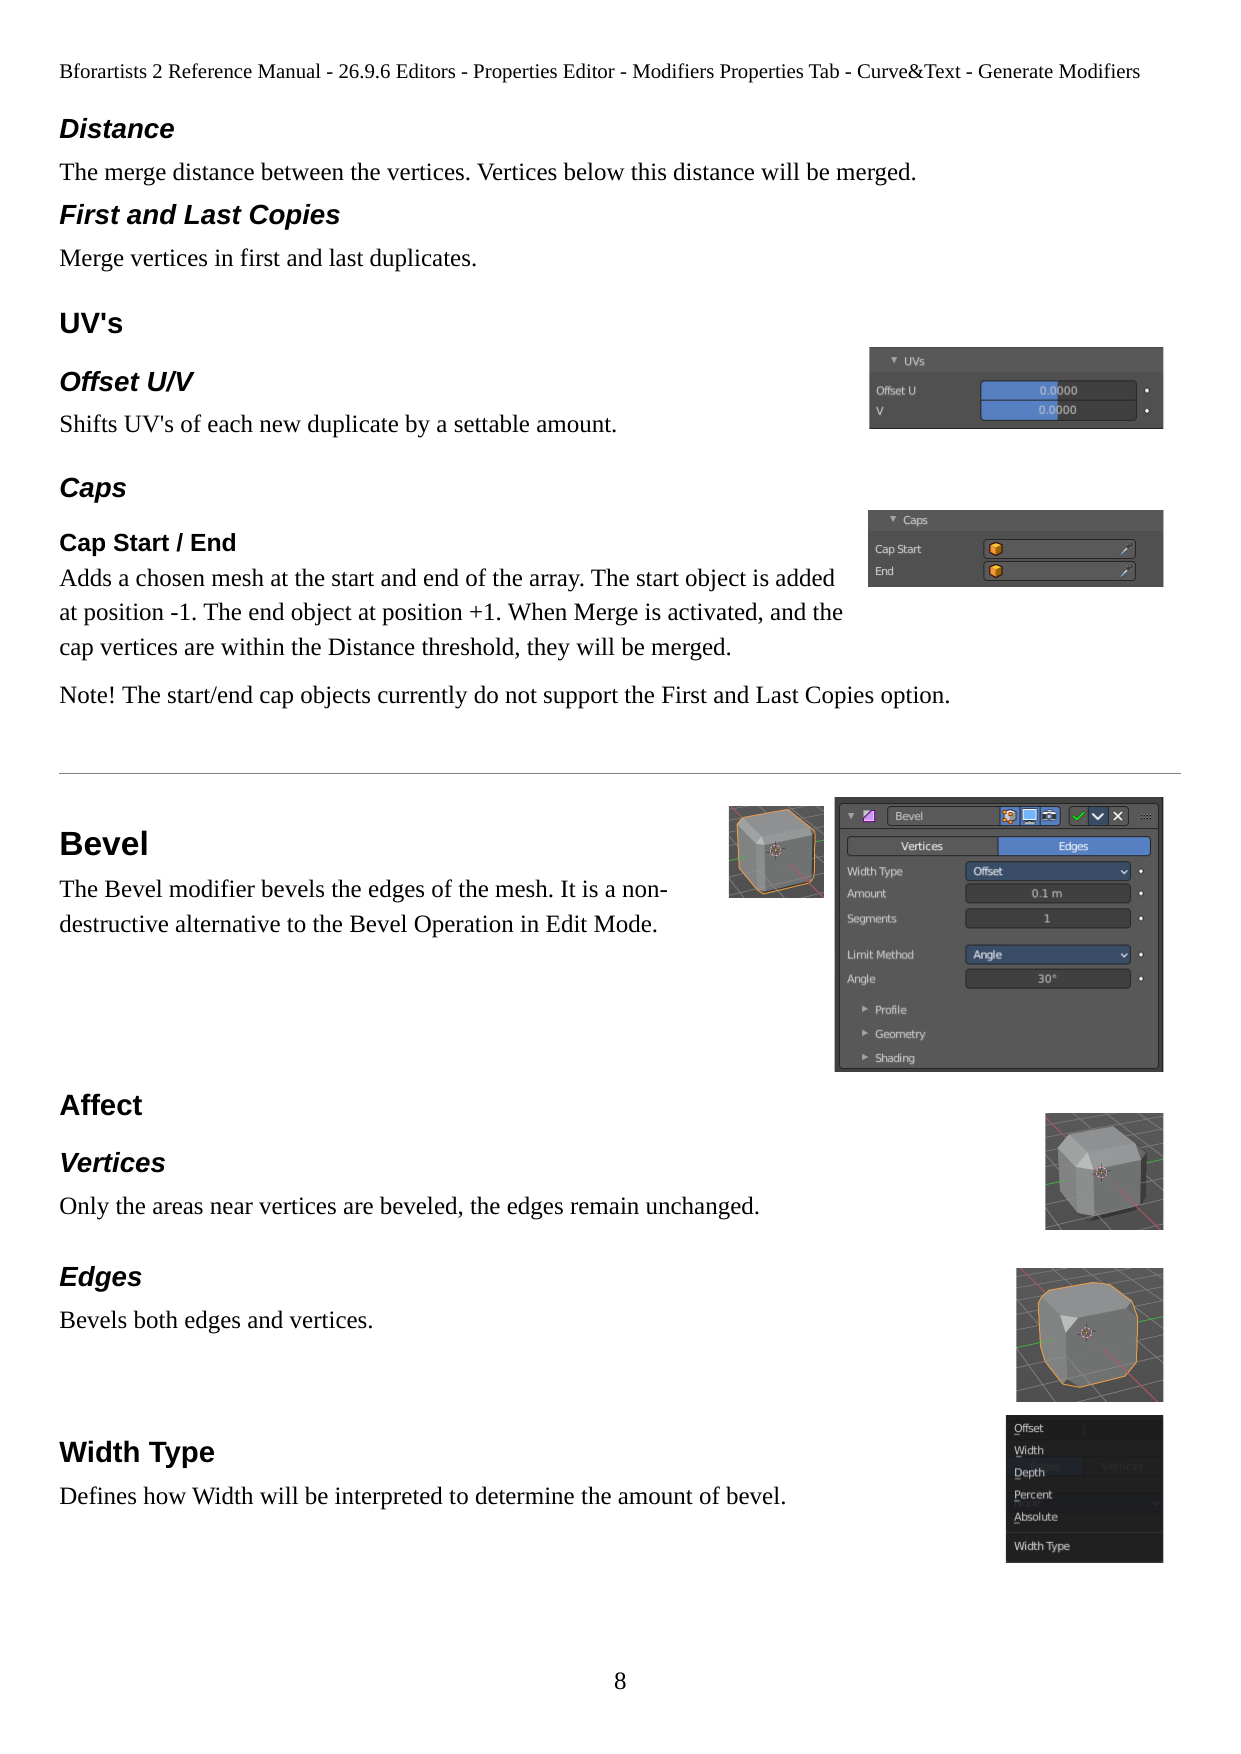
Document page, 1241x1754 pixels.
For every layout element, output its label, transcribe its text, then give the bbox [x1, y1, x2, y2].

picture [869, 347, 1164, 429]
subtitle Width Type [59, 1435, 1005, 1468]
text Defines how Width will be interpreted to determine the amount of bevel. [59, 1481, 1005, 1510]
text The Bevel modifier bevels the edges of the mesh. It is a non-destructive alternative to the Bevel Operation in Edit Mode. [59, 874, 834, 938]
picture [728, 806, 824, 898]
picture [868, 510, 1164, 587]
text Only the areas near vertices are beveled, the edges remain unchanged. [59, 1191, 1045, 1219]
text Shifts UV's of each new duplicate by a settable amount. [59, 409, 1181, 438]
text The merge distance between the vertices. Vertices below this distance will be merged. [59, 157, 1181, 186]
subtitle First and Last Copies [59, 198, 1181, 230]
subtitle Bevel [59, 823, 728, 862]
subtitle Vertices [59, 1146, 1045, 1178]
subtitle UV's [59, 306, 1181, 340]
subtitle Distance [59, 113, 1181, 144]
text Merge vertices in first and last duplicates. [59, 243, 1181, 271]
picture [1045, 1113, 1164, 1230]
subtitle Offset U/V [59, 365, 869, 397]
picture [1016, 1268, 1164, 1402]
text Note! The start/end cap objects currently do not support the First and Last Copies option. [59, 681, 1181, 709]
subtitle [824, 823, 834, 862]
subtitle Affect [59, 1088, 1181, 1121]
text Adds a chosen mesh at the start and end of the array. The start object is added at position -1. The end object at position +1. When Merge is activated, and the cap vertices are within the Distance threshold, they will be merged. [59, 563, 1181, 660]
subtitle [1164, 365, 1181, 397]
subtitle [1164, 1435, 1181, 1468]
picture [834, 797, 1164, 1072]
picture [1005, 1415, 1164, 1563]
subtitle [1164, 528, 1181, 556]
subtitle [1164, 823, 1181, 862]
subtitle Cap Start / End [59, 528, 868, 556]
text Bevels both edges and vertices. [59, 1305, 1016, 1334]
subtitle Edges [59, 1261, 1181, 1293]
subtitle Caps [59, 471, 1181, 503]
subtitle [1164, 1146, 1181, 1178]
